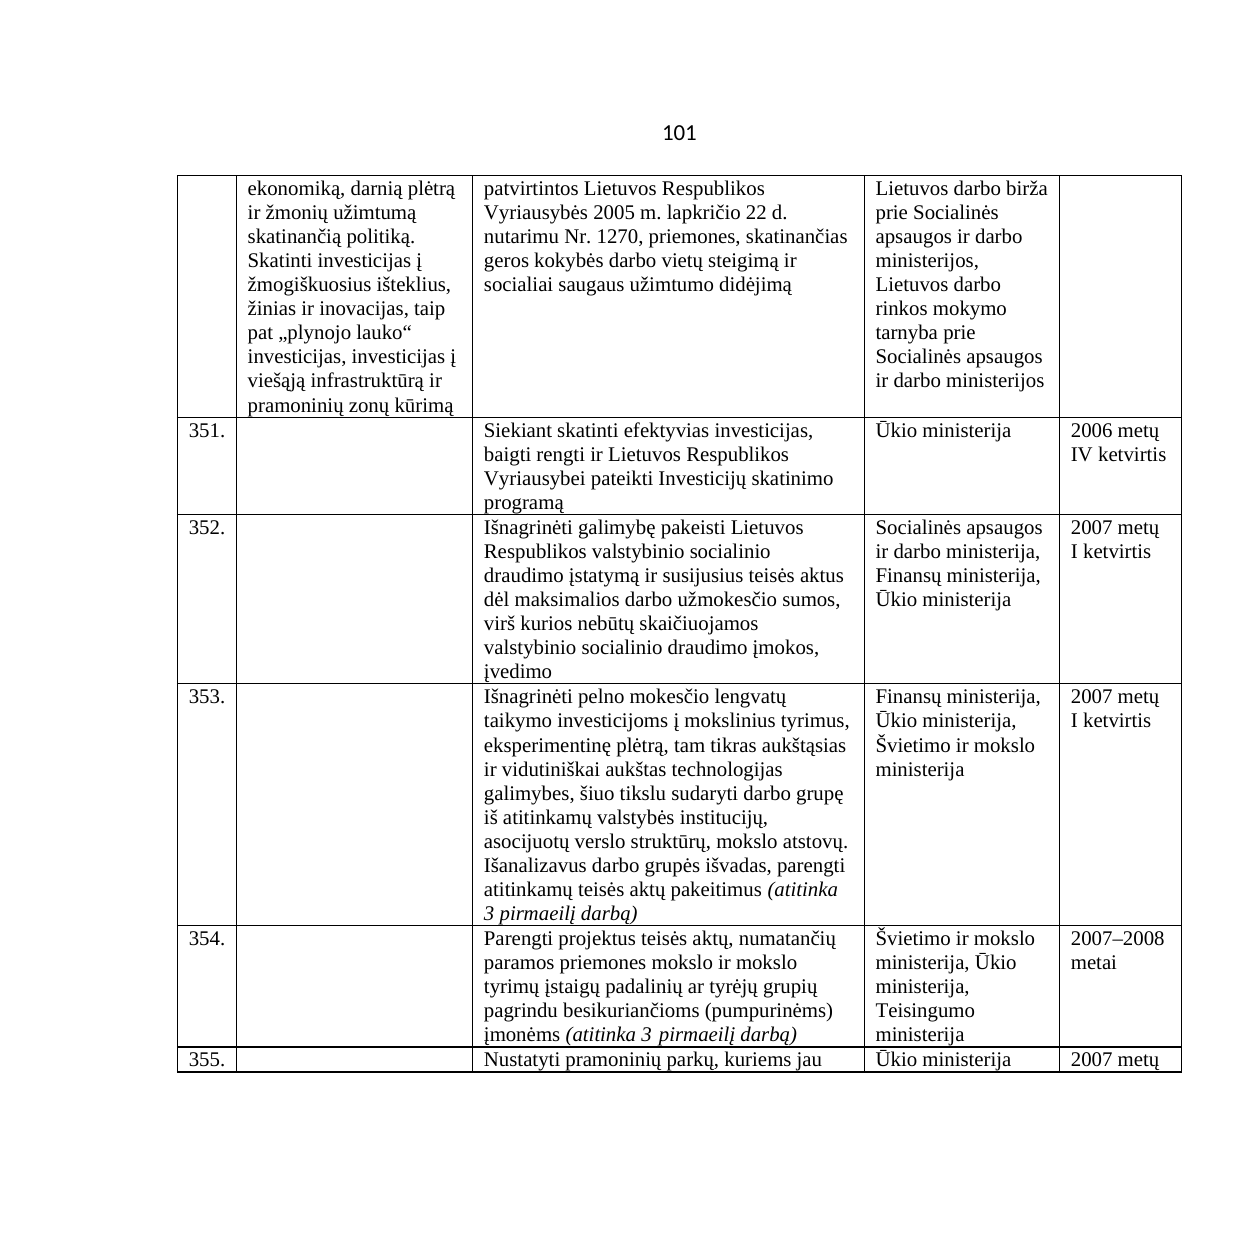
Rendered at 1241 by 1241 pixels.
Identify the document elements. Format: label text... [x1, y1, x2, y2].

table_cell Ūkio ministerija [865, 1048, 1059, 1071]
table_cell [237, 684, 472, 925]
table_cell [237, 515, 472, 683]
table_cell [237, 418, 472, 514]
table_cell 352. [178, 515, 236, 683]
table_cell Socialinės apsaugos ir darbo ministerija, Finansų ministerija, Ūkio ministerija [865, 515, 1059, 683]
table_cell 355. [178, 1048, 236, 1071]
table_cell 351. [178, 418, 236, 514]
table_cell 353. [178, 684, 236, 925]
table_cell 2007 metų I ketvirtis [1060, 515, 1181, 683]
table_cell Išnagrinėti pelno mokesčio lengvatų taikymo investicijoms į mokslinius tyrimus, eksperimentinę plėtrą, tam tikras aukštąsias ir vidutiniškai aukštas technologijas galimybes, šiuo tikslu sudaryti darbo grupę iš atitinkamų valstybės institucijų, asocijuotų verslo struktūrų, mokslo atstovų. Išanalizavus darbo grupės išvadas, parengti atitinkamų teisės aktų pakeitimus (atitinka 3 pirmaeilį darbą) [473, 684, 864, 925]
table_cell Ūkio ministerija [865, 418, 1059, 514]
table_cell Finansų ministerija, Ūkio ministerija, Švietimo ir mokslo ministerija [865, 684, 1059, 925]
table_cell 2007 metų I ketvirtis [1060, 684, 1181, 925]
table_cell Lietuvos darbo birža prie Socialinės apsaugos ir darbo ministerijos, Lietuvos darbo rinkos mokymo tarnyba prie Socialinės apsaugos ir darbo ministerijos [865, 176, 1059, 417]
table_cell patvirtintos Lietuvos Respublikos Vyriausybės 2005 m. lapkričio 22 d. nutarimu Nr. 1270, priemones, skatinančias geros kokybės darbo vietų steigimą ir socialiai saugaus užimtumo didėjimą [473, 176, 864, 417]
table_cell Švietimo ir mokslo ministerija, Ūkio ministerija, Teisingumo ministerija [865, 926, 1059, 1046]
table_cell Parengti projektus teisės aktų, numatančių paramos priemones mokslo ir mokslo tyrimų įstaigų padalinių ar tyrėjų grupių pagrindu besikuriančioms (pumpurinėms) įmonėms (atitinka 3 pirmaeilį darbą) [473, 926, 864, 1046]
table_cell [1060, 176, 1181, 417]
table_cell Nustatyti pramoninių parkų, kuriems jau [473, 1048, 864, 1071]
table_cell 2006 metų IV ketvirtis [1060, 418, 1181, 514]
table_cell 2007 metų [1060, 1048, 1181, 1071]
table_cell 354. [178, 926, 236, 1046]
table_cell [237, 1048, 472, 1071]
table_cell [178, 176, 236, 417]
table_cell 2007–2008 metai [1060, 926, 1181, 1046]
table_cell Siekiant skatinti efektyvias investicijas, baigti rengti ir Lietuvos Respublikos Vyriausybei pateikti Investicijų skatinimo programą [473, 418, 864, 514]
table_cell ekonomiką, darnią plėtrą ir žmonių užimtumą skatinančią politiką. Skatinti investicijas į žmogiškuosius išteklius, žinias ir inovacijas, taip pat „plynojo lauko“ investicijas, investicijas į viešąją infrastruktūrą ir pramoninių zonų kūrimą [237, 176, 472, 417]
table_cell [237, 926, 472, 1046]
table_cell Išnagrinėti galimybę pakeisti Lietuvos Respublikos valstybinio socialinio draudimo įstatymą ir susijusius teisės aktus dėl maksimalios darbo užmokesčio sumos, virš kurios nebūtų skaičiuojamos valstybinio socialinio draudimo įmokos, įvedimo [473, 515, 864, 683]
